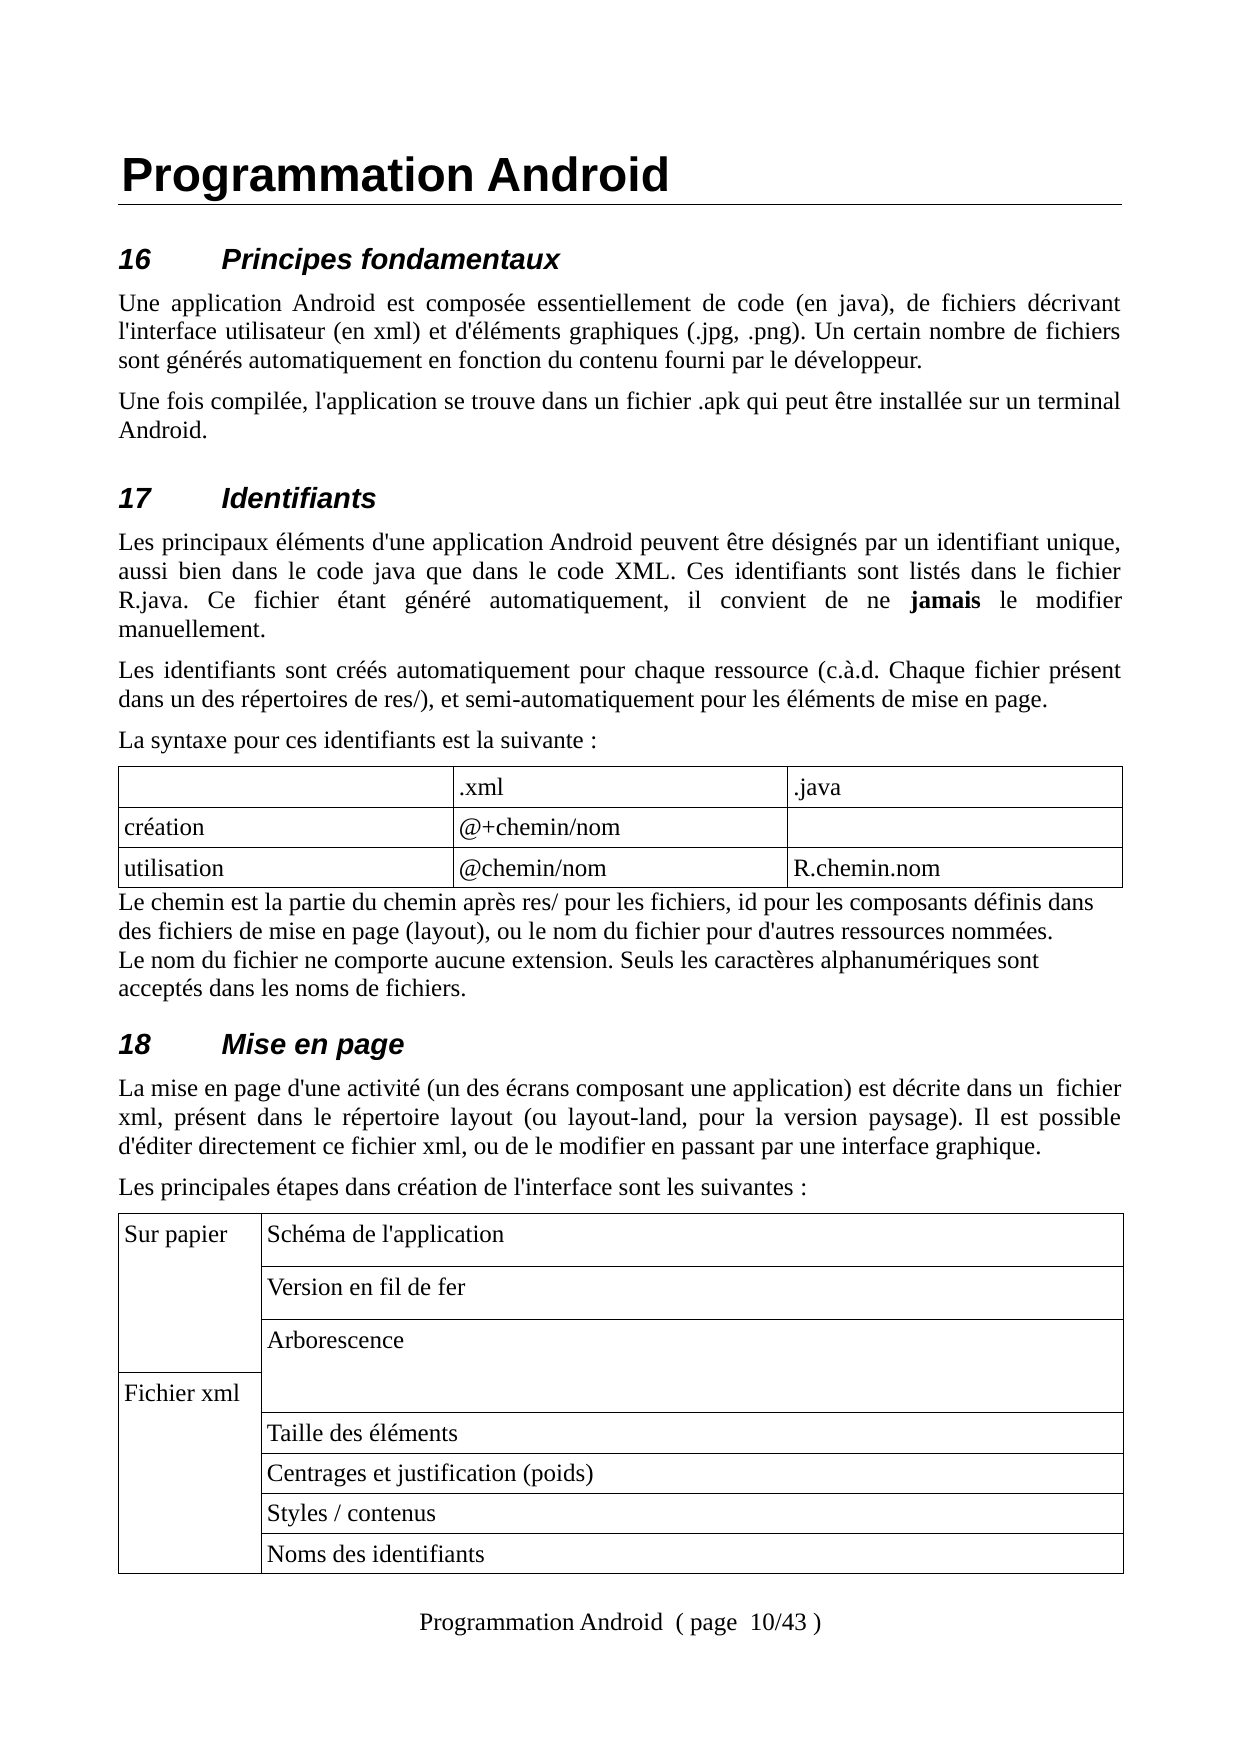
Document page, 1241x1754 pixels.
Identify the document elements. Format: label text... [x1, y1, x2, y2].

table_cell Arborescence [262, 1320, 1123, 1372]
table_cell Taille des éléments [262, 1413, 1123, 1452]
table_cell Centrages et justification (poids) [262, 1454, 1123, 1493]
subtitle Identifiants [118, 481, 1122, 515]
text Le chemin est la partie du chemin après res/ pour les fichiers, id pour les composants définis dans des fichiers de mise en page (layout), ou le nom du fichier pour d'autres ressources nommées. [118, 888, 1122, 945]
text La mise en page d'une activité (un des écrans composant une application) est décrite dans un fichier xml, présent dans le répertoire layout (ou layout-land, pour la version paysage). Il est possible d'éditer directement ce fichier xml, ou de le modifier en passant par une interface graphique. [118, 1073, 1122, 1159]
table_cell @+chemin/nom [454, 808, 787, 847]
table_cell création [119, 808, 453, 847]
text Le nom du fichier ne comporte aucune extension. Seuls les caractères alphanumériques sont acceptés dans les noms de fichiers. [118, 945, 1122, 1002]
table_cell Styles / contenus [262, 1494, 1123, 1533]
text Une application Android est composée essentiellement de code (en java), de fichiers décrivant l'interface utilisateur (en xml) et d'éléments graphiques (.jpg, .png). Un certain nombre de fichiers sont générés automatiquement en fonction du contenu fourni par le développeur. [118, 288, 1122, 374]
table_cell Fichier xml [119, 1373, 261, 1573]
table_header [119, 767, 453, 807]
text Les principales étapes dans création de l'interface sont les suivantes : [118, 1172, 1122, 1201]
table_cell utilisation [119, 848, 453, 887]
table_header Sur papier [119, 1214, 261, 1372]
text Une fois compilée, l'application se trouve dans un fichier .apk qui peut être installée sur un terminal Android. [118, 386, 1122, 444]
table_header Schéma de l'application [262, 1214, 1123, 1266]
text La syntaxe pour ces identifiants est la suivante : [118, 725, 1122, 754]
table_cell [788, 808, 1122, 847]
table_header .java [788, 767, 1122, 807]
subtitle Mise en page [118, 1027, 1122, 1061]
table_cell @chemin/nom [454, 848, 787, 887]
table_cell [262, 1372, 1123, 1412]
table_cell R.chemin.nom [788, 848, 1122, 887]
subtitle Programmation Android [118, 143, 1122, 204]
subtitle Principes fondamentaux [118, 242, 1122, 275]
table_cell Noms des identifiants [262, 1534, 1123, 1573]
table_cell Version en fil de fer [262, 1267, 1123, 1319]
table_header .xml [454, 767, 787, 807]
text Les principaux éléments d'une application Android peuvent être désignés par un identifiant unique, aussi bien dans le code java que dans le code XML. Ces identifiants sont listés dans le fichier R.java. Ce fichier étant généré automatiquement, il convient de ne jamais le modifier manuellement. [118, 527, 1122, 642]
text Les identifiants sont créés automatiquement pour chaque ressource (c.à.d. Chaque fichier présent dans un des répertoires de res/), et semi-automatiquement pour les éléments de mise en page. [118, 655, 1122, 712]
